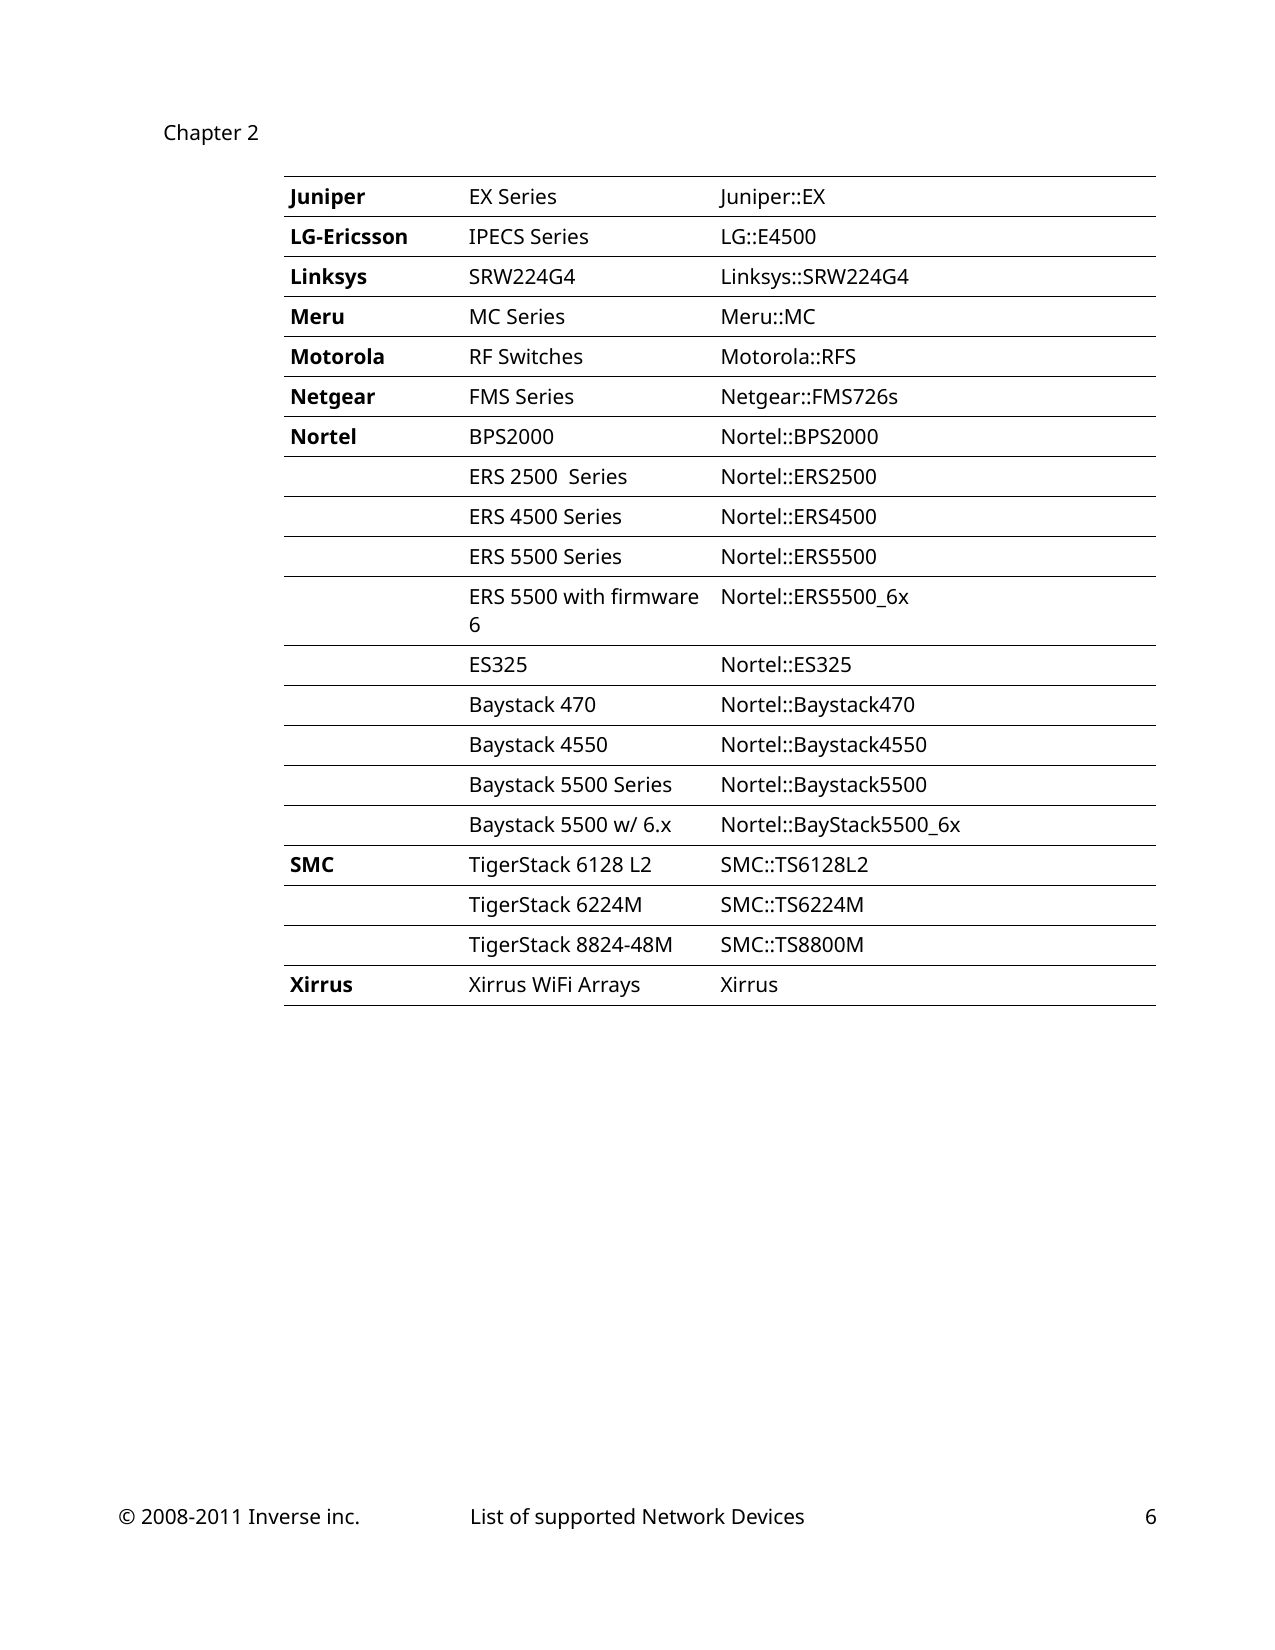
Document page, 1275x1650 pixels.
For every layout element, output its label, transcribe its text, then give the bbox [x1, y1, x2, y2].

table_cell FMS Series [463, 377, 715, 416]
table_cell BPS2000 [463, 417, 715, 456]
table_cell Nortel::ES325 [715, 646, 1156, 684]
table_cell Netgear::FMS726s [715, 377, 1156, 416]
table_cell Nortel::BayStack5500_6x [715, 806, 1156, 844]
table_cell IPECS Series [463, 217, 715, 256]
table_cell [284, 686, 463, 724]
table_cell Nortel::Baystack5500 [715, 766, 1156, 804]
table_cell [284, 726, 463, 764]
table_cell Linksys [284, 257, 463, 296]
table_cell ERS 2500 Series [463, 457, 715, 496]
table_cell SMC::TS6224M [715, 886, 1156, 924]
table_cell Nortel::BPS2000 [715, 417, 1156, 456]
table_cell SMC::TS8800M [715, 926, 1156, 964]
table_cell [284, 886, 463, 924]
table_cell SRW224G4 [463, 257, 715, 296]
table_cell [284, 766, 463, 804]
table_cell SMC [284, 846, 463, 884]
table_cell Motorola [284, 337, 463, 376]
table_cell ERS 5500 Series [463, 537, 715, 576]
table_cell Nortel::ERS5500_6x [715, 577, 1156, 644]
table_cell TigerStack 6128 L2 [463, 846, 715, 884]
table_cell Xirrus WiFi Arrays [463, 966, 715, 1004]
table_cell Xirrus [284, 966, 463, 1004]
table_cell Nortel::ERS4500 [715, 497, 1156, 536]
table_cell TigerStack 6224M [463, 886, 715, 924]
table_cell ERS 4500 Series [463, 497, 715, 536]
table_cell Nortel [284, 417, 463, 456]
table_cell Baystack 470 [463, 686, 715, 724]
table_cell Baystack 4550 [463, 726, 715, 764]
table_cell [284, 497, 463, 536]
table_cell [284, 646, 463, 684]
table_cell Netgear [284, 377, 463, 416]
table_cell Xirrus [715, 966, 1156, 1004]
table_cell MC Series [463, 297, 715, 336]
table_cell Nortel::Baystack4550 [715, 726, 1156, 764]
table_cell Nortel::Baystack470 [715, 686, 1156, 724]
table_cell SMC::TS6128L2 [715, 846, 1156, 884]
table_cell RF Switches [463, 337, 715, 376]
table_cell Baystack 5500 Series [463, 766, 715, 804]
table_cell Baystack 5500 w/ 6.x [463, 806, 715, 844]
table_cell Linksys::SRW224G4 [715, 257, 1156, 296]
table_cell Juniper [284, 177, 463, 216]
table_cell [284, 457, 463, 496]
table_cell Meru::MC [715, 297, 1156, 336]
table_cell ES325 [463, 646, 715, 684]
table_cell Nortel::ERS2500 [715, 457, 1156, 496]
table_cell [284, 806, 463, 844]
table_cell Meru [284, 297, 463, 336]
table_cell Motorola::RFS [715, 337, 1156, 376]
table_cell [284, 577, 463, 644]
table_cell Nortel::ERS5500 [715, 537, 1156, 576]
table_cell ERS 5500 with firmware 6 [463, 577, 715, 644]
table_cell TigerStack 8824-48M [463, 926, 715, 964]
table_cell EX Series [463, 177, 715, 216]
table_cell LG-Ericsson [284, 217, 463, 256]
table_cell [284, 537, 463, 576]
table_cell Juniper::EX [715, 177, 1156, 216]
table_cell LG::E4500 [715, 217, 1156, 256]
table_cell [284, 926, 463, 964]
